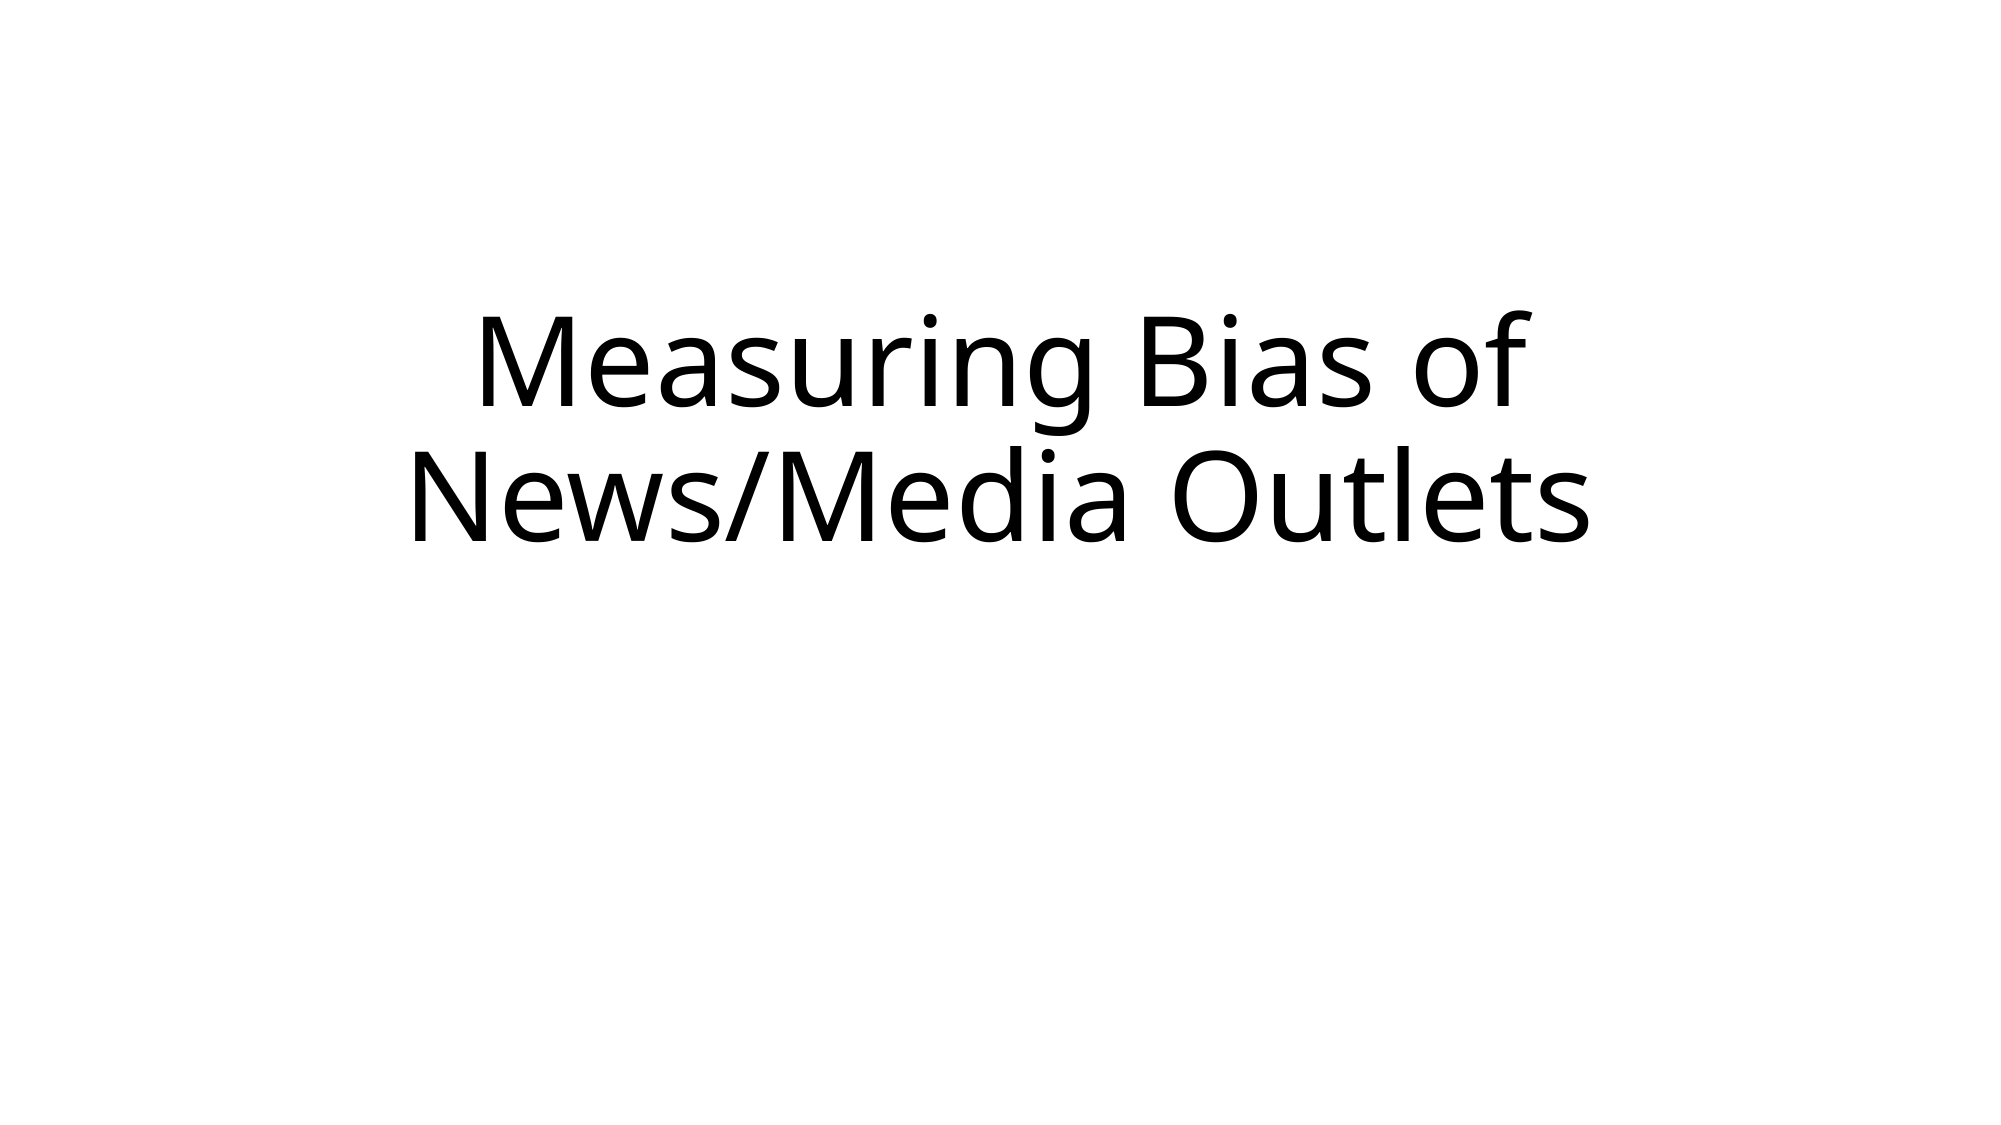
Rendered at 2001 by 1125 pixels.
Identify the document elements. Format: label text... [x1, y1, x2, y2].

title Measuring Bias of News/Media Outlets [249, 184, 1750, 576]
